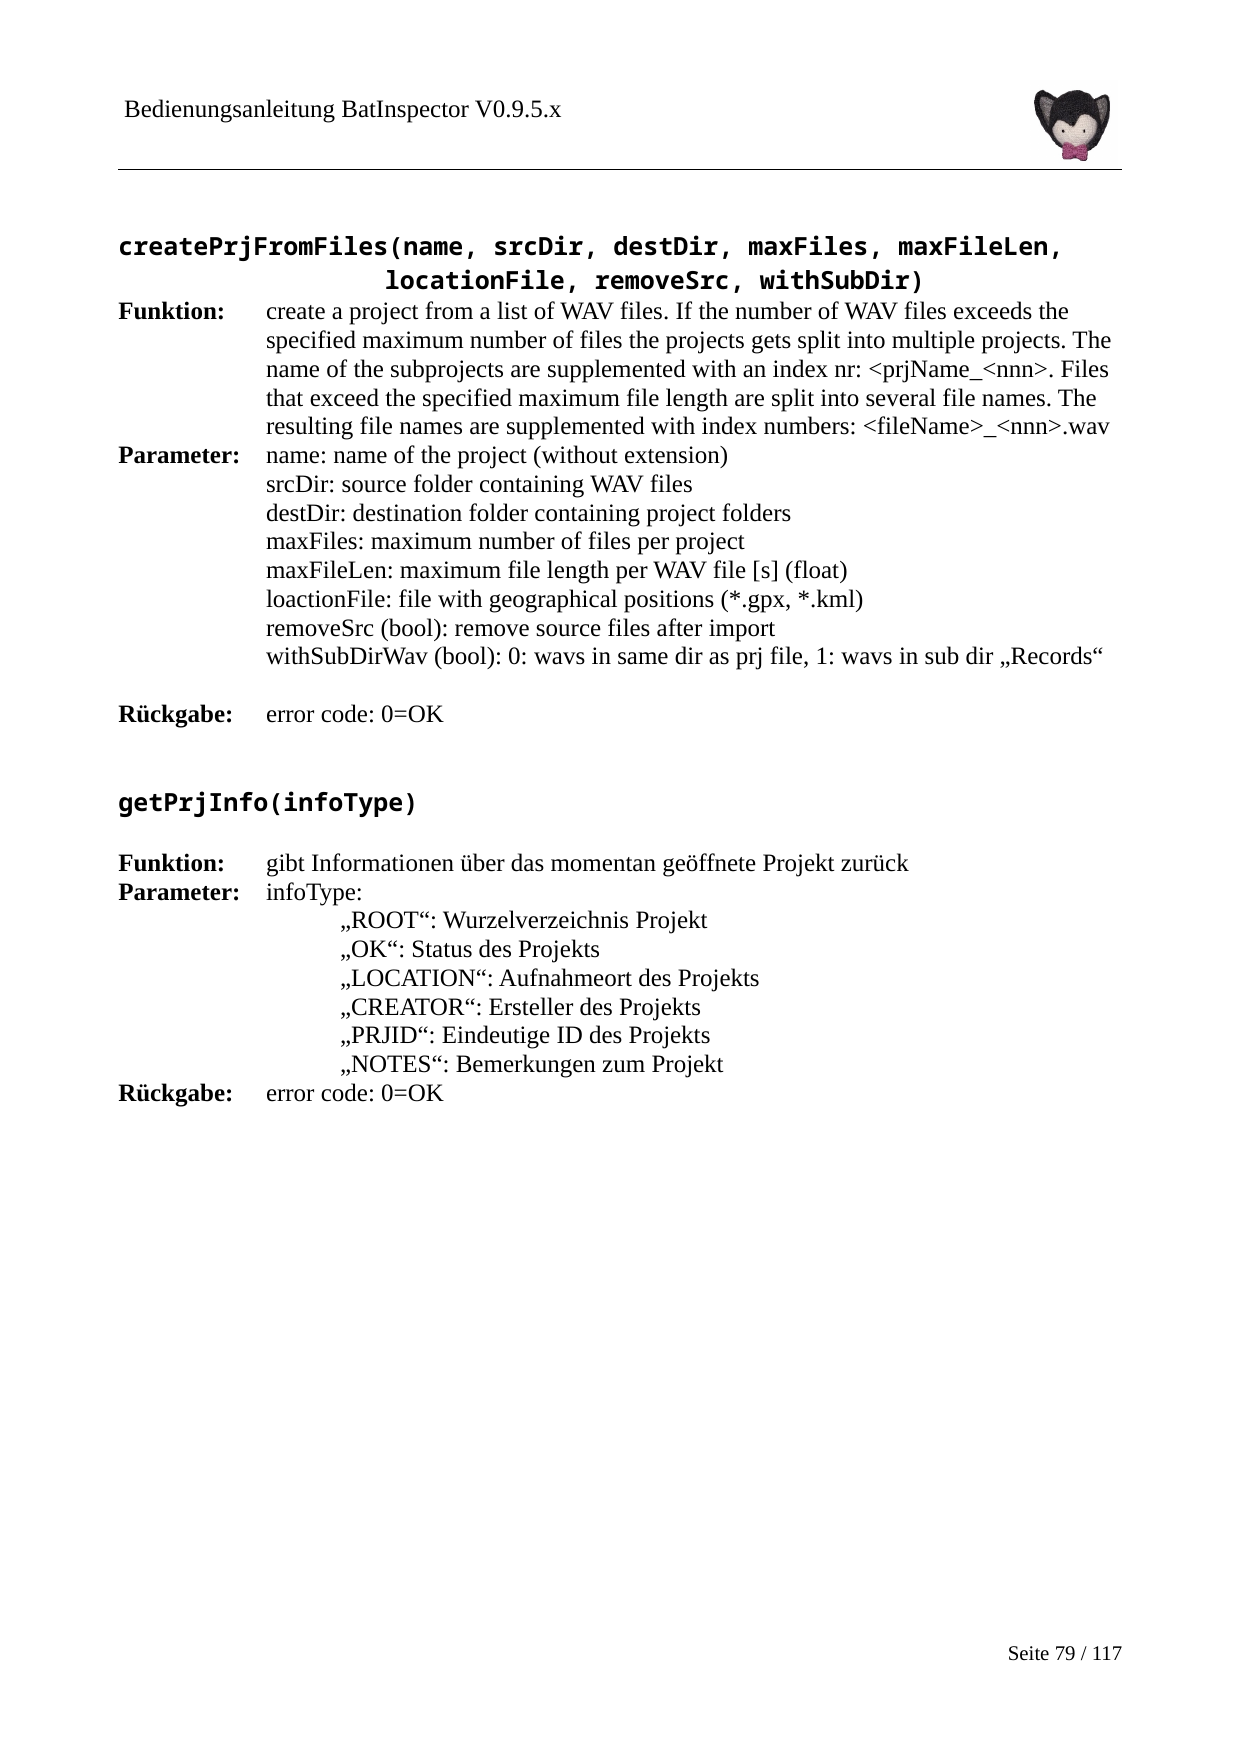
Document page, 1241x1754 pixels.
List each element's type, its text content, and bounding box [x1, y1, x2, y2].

text „CREATOR“: Ersteller des Projekts [118, 992, 1122, 1020]
text Funktion: gibt Informationen über das momentan geöffnete Projekt zurück [118, 848, 1122, 877]
picture [1030, 80, 1119, 169]
text „NOTES“: Bemerkungen zum Projekt [118, 1049, 1122, 1078]
text „OK“: Status des Projekts [118, 934, 1122, 963]
text „PRJID“: Eindeutige ID des Projekts [118, 1020, 1122, 1049]
text createPrjFromFiles(name, srcDir, destDir, maxFiles, maxFileLen, locationFile, removeSrc, withSubDir) [118, 228, 1122, 296]
text getPrjInfo(infoType) [118, 785, 1122, 819]
text „ROOT“: Wurzelverzeichnis Projekt [118, 905, 1122, 934]
text „LOCATION“: Aufnahmeort des Projekts [118, 963, 1122, 992]
text Parameter: infoType: [118, 877, 1122, 905]
text Rückgabe: error code: 0=OK [118, 1078, 1122, 1107]
text Funktion: create a project from a list of WAV files. If the number of WAV files exceeds the specified maximum number of files the projects gets split into multiple projects. The name of the subprojects are supplemented with an index nr: <prjName_<nnn>. Files that exceed the specified maximum file length are split into several file names. The resulting file names are supplemented with index numbers: <fileName>_<nnn>.wav [118, 296, 1122, 440]
text Parameter: name: name of the project (without extension) srcDir: source folder containing WAV files destDir: destination folder containing project folders maxFiles: maximum number of files per project maxFileLen: maximum file length per WAV file [s] (float) loactionFile: file with geographical positions (*.gpx, *.kml) removeSrc (bool): remove source files after import withSubDirWav (bool): 0: wavs in same dir as prj file, 1: wavs in sub dir „Records“ Rückgabe: error code: 0=OK [118, 440, 1122, 728]
